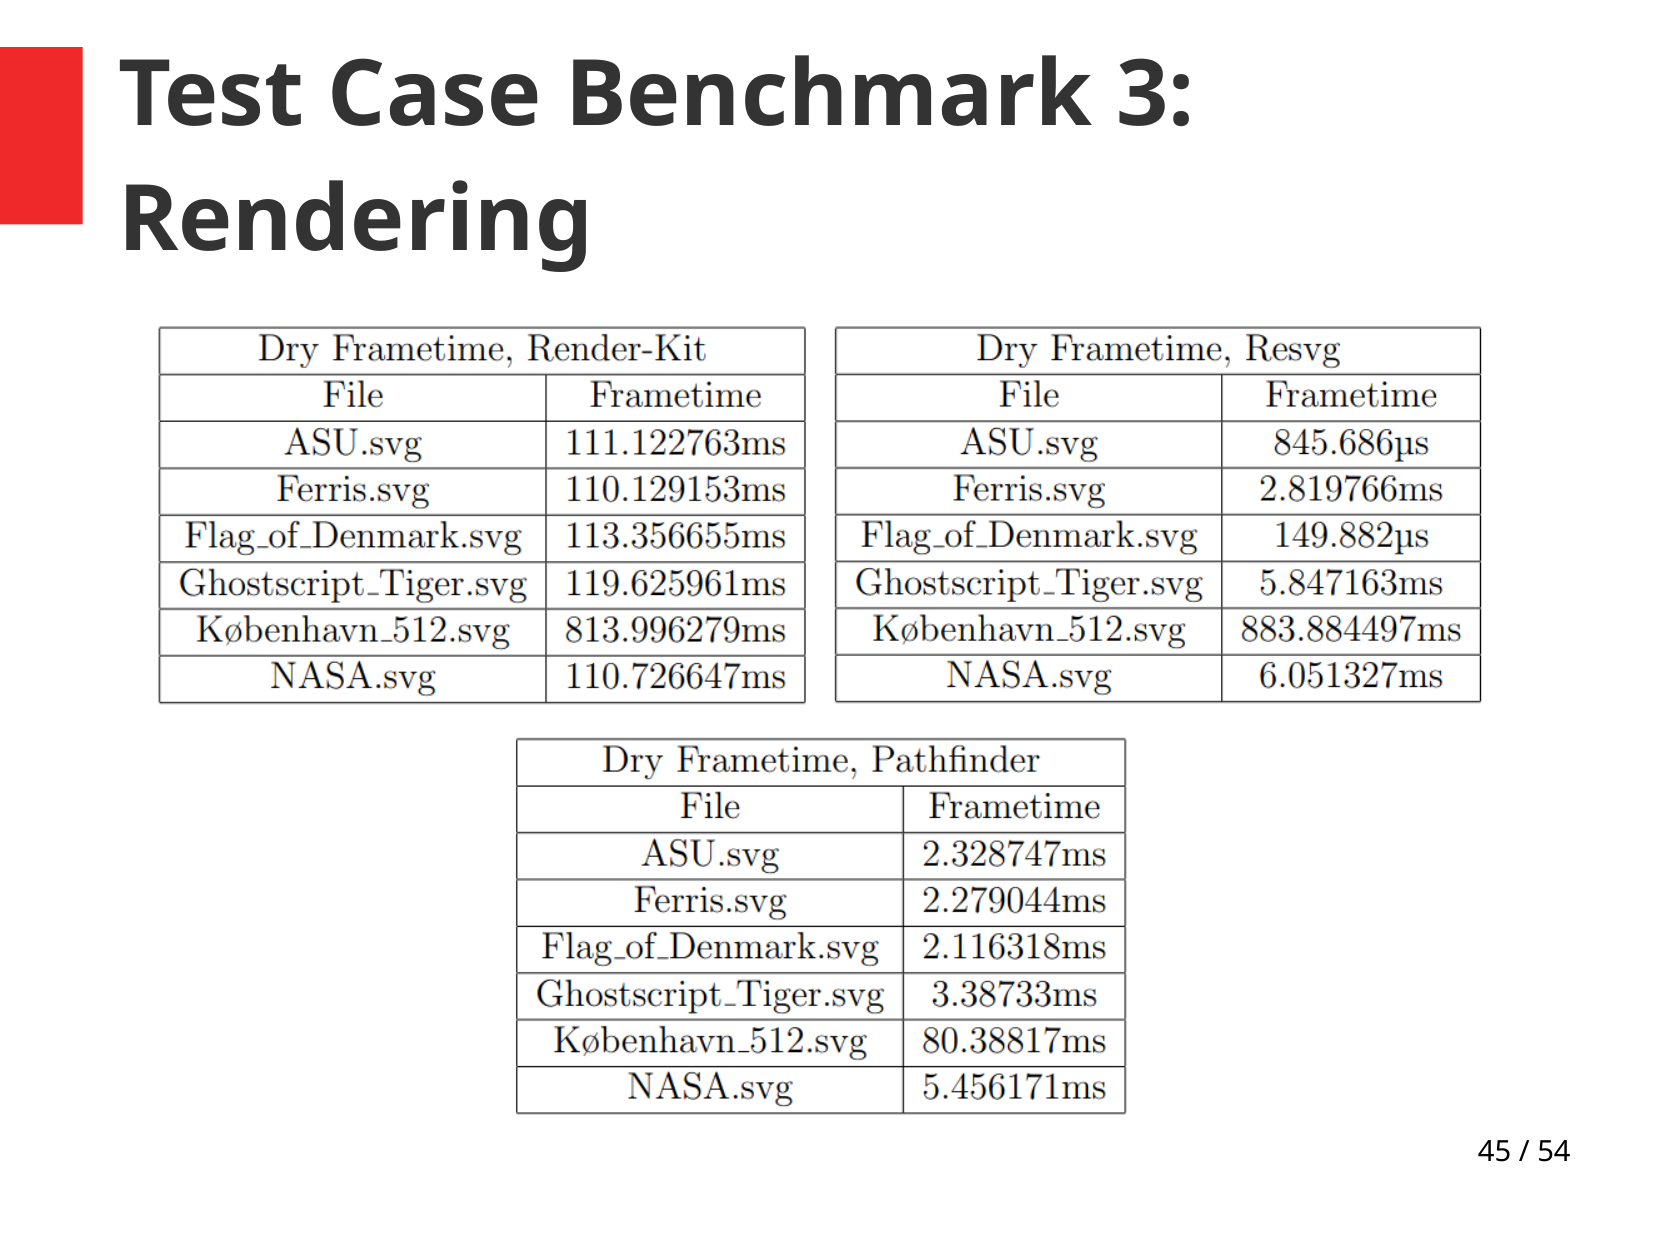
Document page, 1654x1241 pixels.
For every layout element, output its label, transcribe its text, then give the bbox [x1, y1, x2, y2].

picture [510, 733, 1137, 1126]
picture [150, 314, 817, 712]
title Test Case Benchmark 3: Rendering [118, 27, 1571, 278]
picture [825, 319, 1495, 711]
